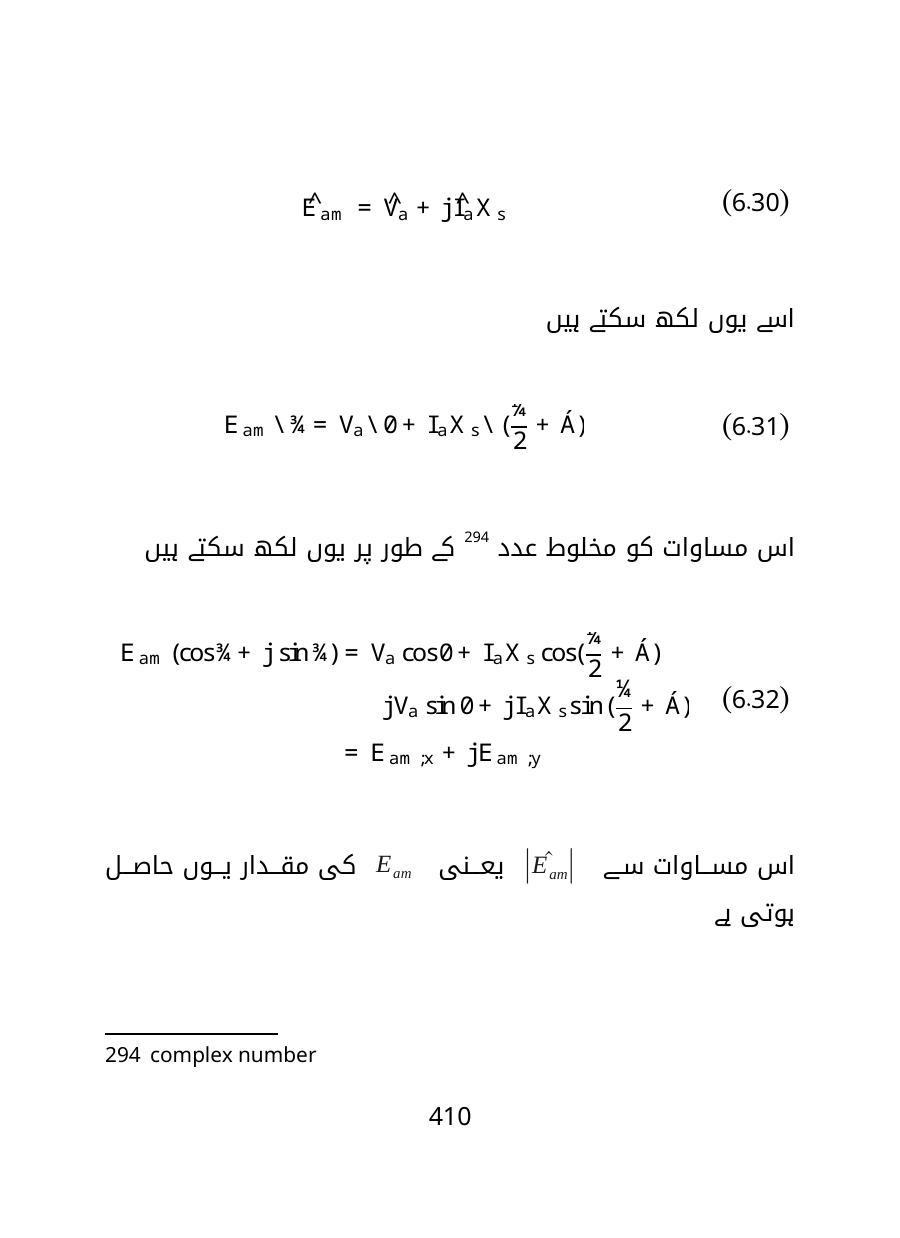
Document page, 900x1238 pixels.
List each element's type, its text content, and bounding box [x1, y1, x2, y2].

table_header [105, 390, 711, 477]
table_header [105, 169, 711, 249]
text اس مساوات کو مخلوط عدد کے طور پر یوں لکھ سکتے ہیں [105, 524, 795, 571]
table_header (6.32) [713, 618, 795, 796]
table_header (6.30) [711, 169, 795, 249]
text اسے یوں لکھ سکتے ہیں [105, 296, 795, 343]
text complex number [105, 1040, 795, 1068]
text اس مساوات سے یعنی کی مقدار یوں حاصل ہوتی ہے [105, 842, 795, 937]
table_header [105, 618, 713, 796]
table_header (6.31) [711, 390, 795, 477]
